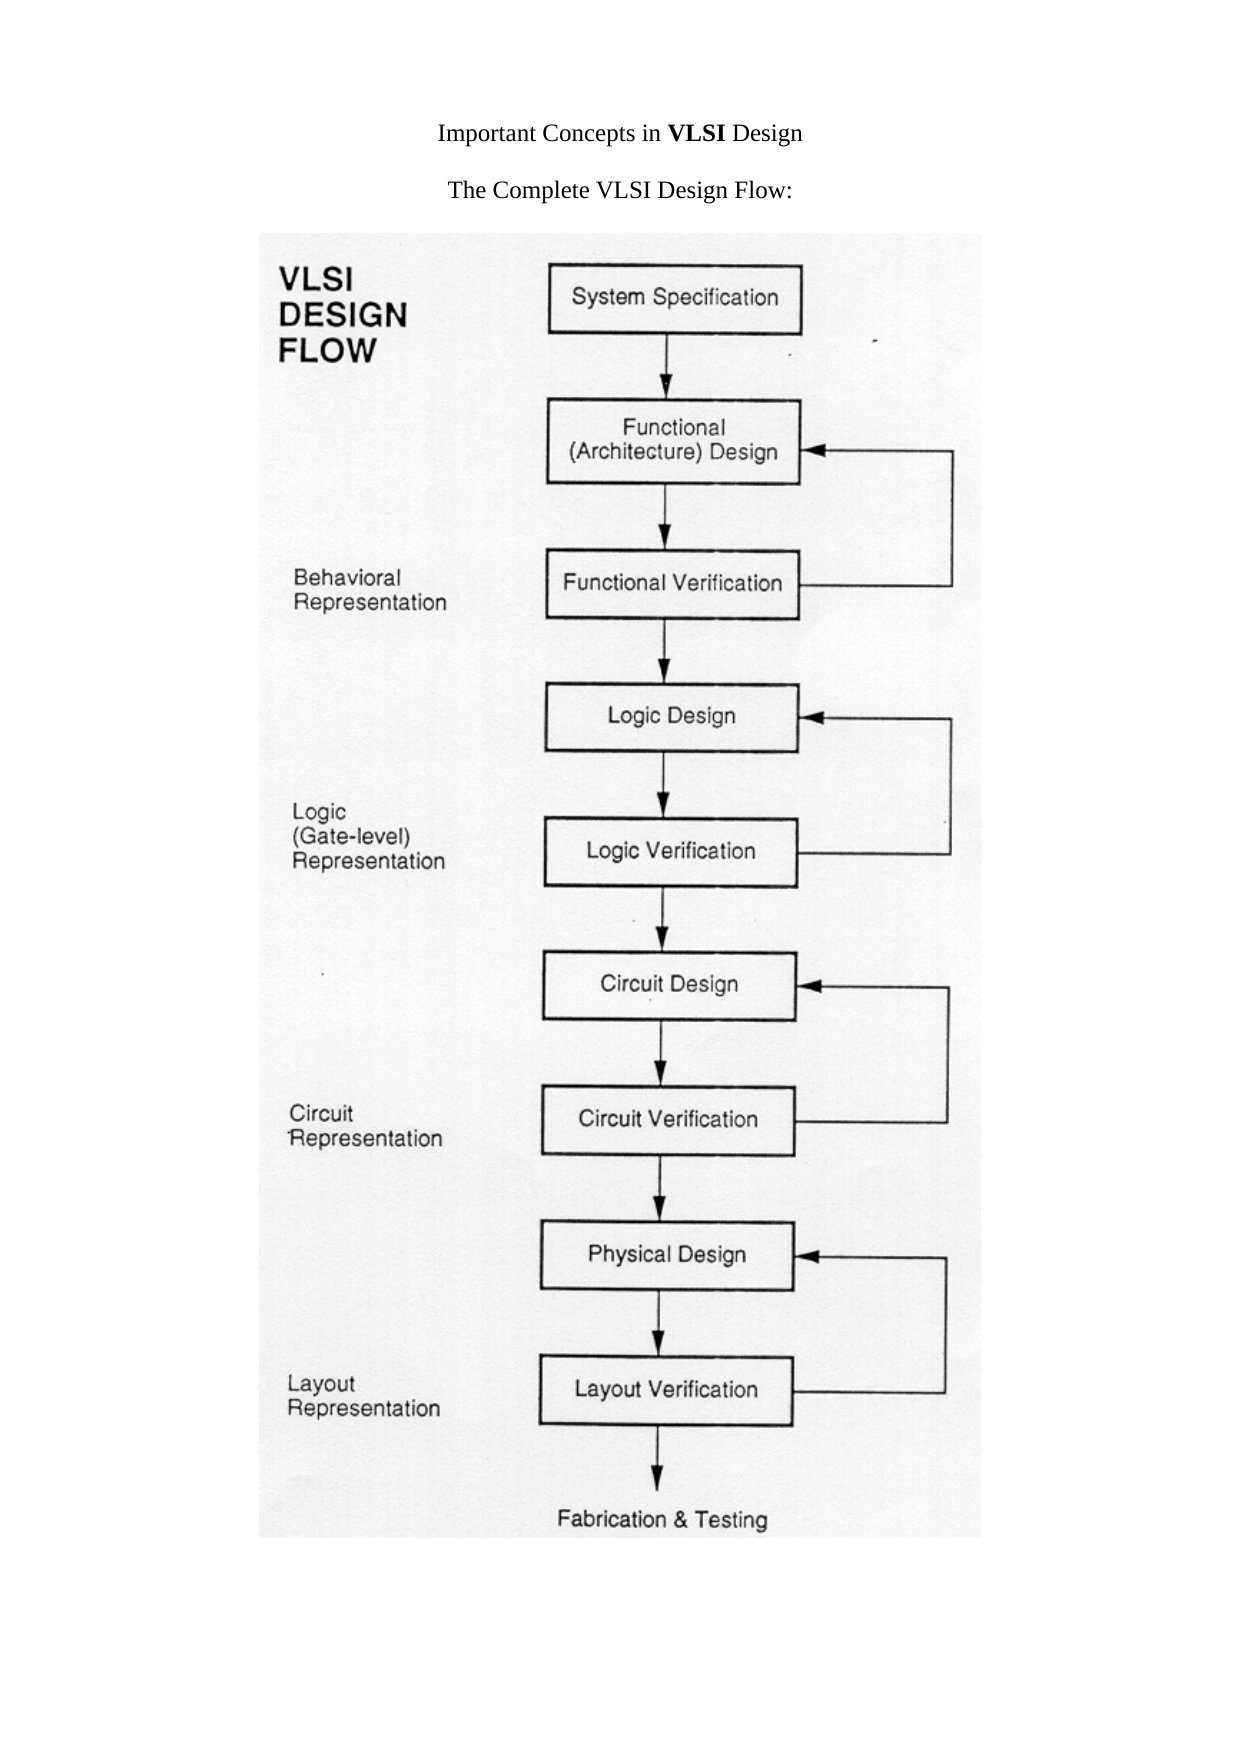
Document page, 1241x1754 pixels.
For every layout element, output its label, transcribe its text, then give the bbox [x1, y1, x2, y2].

text The Complete VLSI Design Flow: [118, 176, 1122, 204]
picture [258, 233, 982, 1538]
text Important Concepts in VLSI Design [118, 118, 1122, 147]
